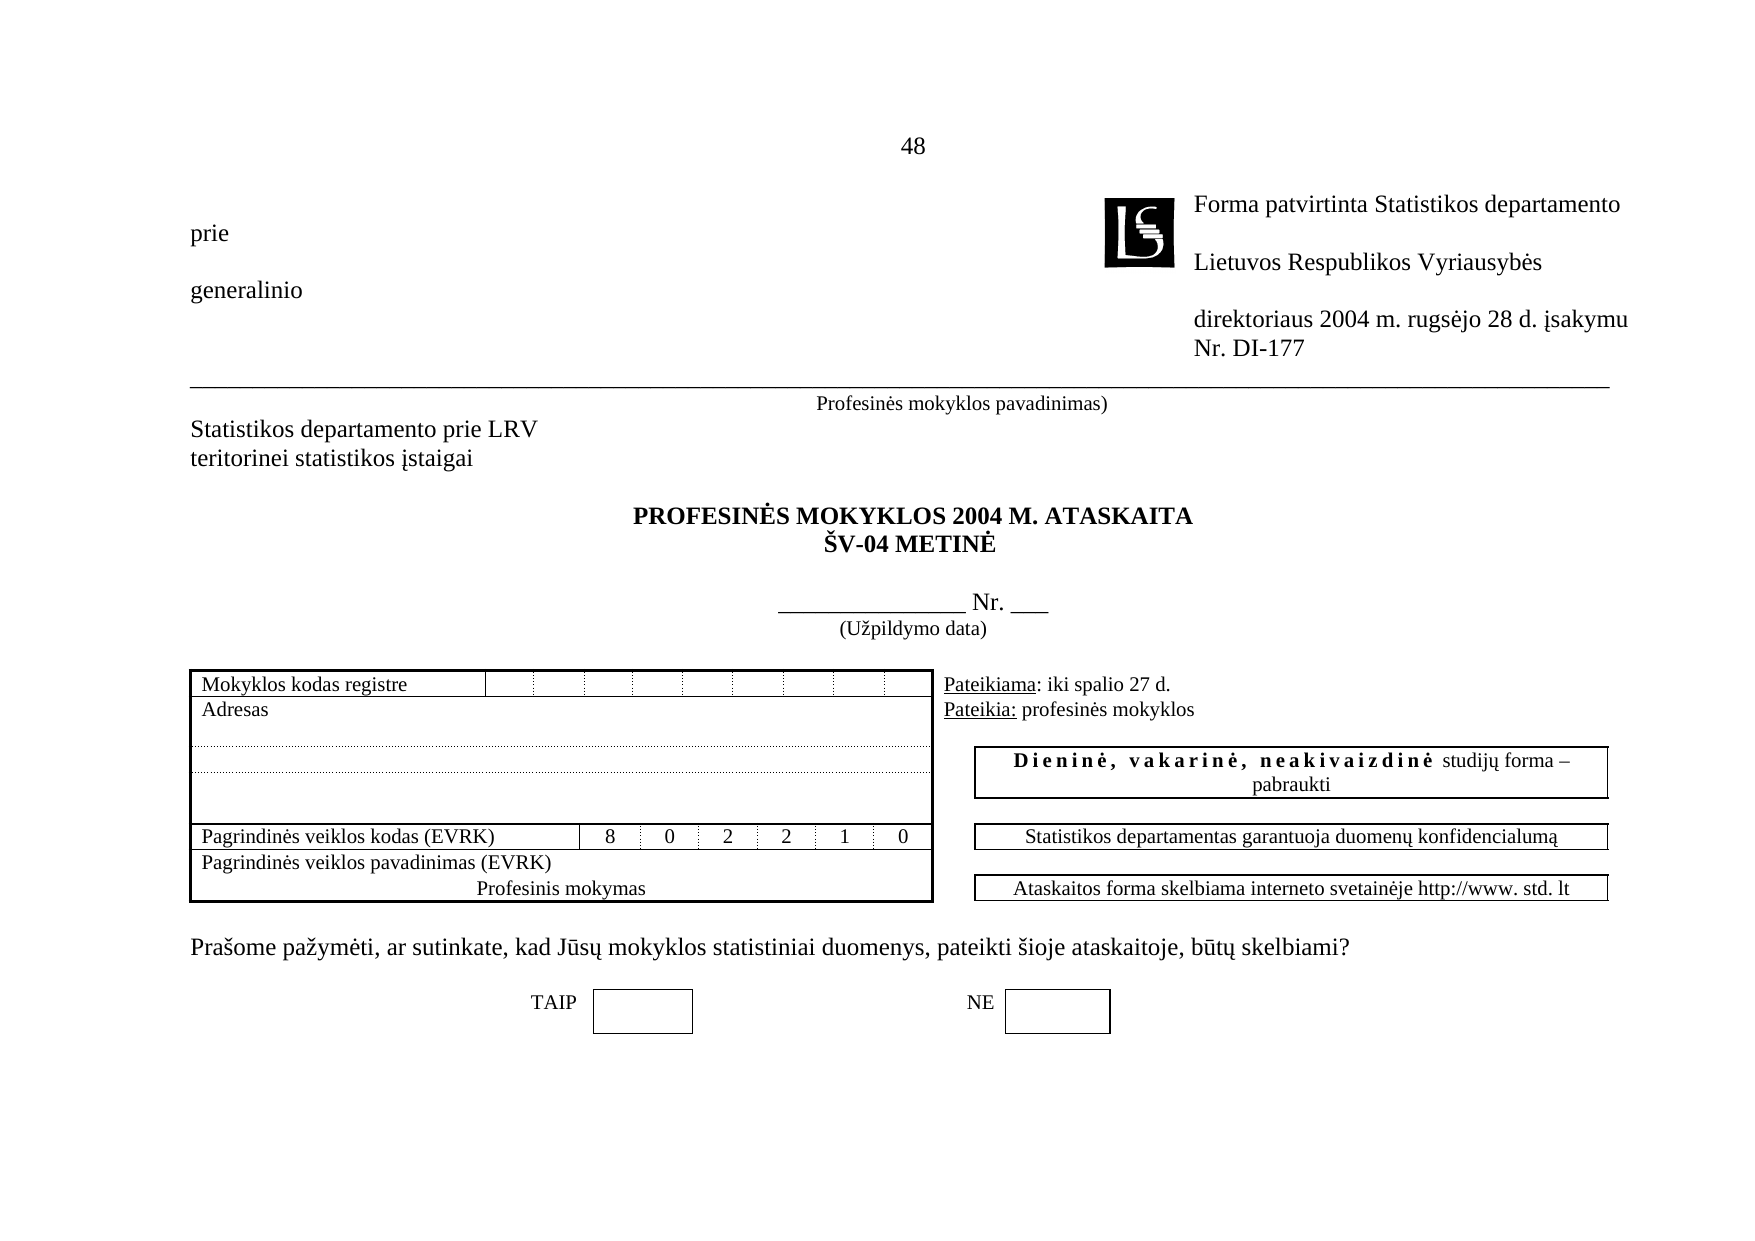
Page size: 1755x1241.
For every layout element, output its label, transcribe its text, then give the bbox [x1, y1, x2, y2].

table_header [733, 672, 783, 696]
table_header [632, 672, 683, 696]
table_cell 8 [580, 825, 640, 848]
table_cell Pateikia: profesinės mokyklos [934, 696, 1608, 721]
table_cell dieninė, vakarinė, neakivaizdinė studijų forma – pabraukti [976, 748, 1607, 797]
table_cell 0 [640, 825, 699, 848]
table_header [486, 672, 533, 696]
table_cell [975, 850, 1608, 874]
text Lietuvos Respublikos Vyriausybės generalinio [190, 247, 1642, 304]
table_header TAIP [190, 989, 593, 1033]
text PROFESINĖS MOKYKLOS 2004 m. ataskaita [190, 501, 1636, 529]
table_cell Statistikos departamentas garantuoja duomenų konfidencialumą [976, 825, 1607, 848]
table_header Mokyklos kodas registre [192, 672, 485, 696]
table_header [834, 672, 884, 696]
text Statistikos departamento prie LRV [190, 414, 1636, 443]
table_header Pateikiama: iki spalio 27 d. [934, 669, 1608, 696]
table_cell 0 [874, 825, 931, 848]
table_cell Adresas [192, 697, 931, 746]
table_cell Profesinis mokymas [192, 874, 931, 900]
table_cell 2 [699, 825, 757, 848]
text Prašome pažymėti, ar sutinkate, kad Jūsų mokyklos statistiniai duomenys, pateikti šioje ataskaitoje, būtų skelbiami? [190, 932, 1636, 960]
table_cell Pagrindinės veiklos kodas (EVRK) [192, 825, 579, 848]
table_cell Pagrindinės veiklos pavadinimas (EVRK) [192, 850, 931, 874]
text teritorinei statistikos įstaigai [190, 443, 1636, 472]
table_cell [934, 849, 975, 874]
text ŠV-04 metinė [190, 529, 1636, 558]
text Forma patvirtinta Statistikos departamento prie [190, 189, 1642, 247]
table_header [1006, 990, 1109, 1033]
table_cell 2 [757, 825, 815, 848]
table_cell [934, 721, 1608, 746]
table_cell [934, 823, 974, 848]
table_header [534, 672, 584, 696]
table_cell [975, 799, 1608, 823]
text Profesinės mokyklos pavadinimas) [190, 391, 1636, 414]
text _______________ Nr. ___ [190, 587, 1636, 616]
table_cell [192, 797, 931, 823]
table_cell [934, 746, 974, 797]
table_header NE [693, 989, 1005, 1033]
text (Užpildymo data) [190, 616, 1636, 640]
table_header [594, 990, 692, 1033]
table_cell [192, 772, 931, 797]
table_header [884, 672, 931, 696]
table_cell [934, 874, 974, 900]
table_cell [192, 746, 931, 772]
table_header [584, 672, 632, 696]
table_cell 1 [815, 825, 874, 848]
table_header [783, 672, 834, 696]
table_header [683, 672, 733, 696]
table_cell Ataskaitos forma skelbiama interneto svetainėje http://www. std. lt [976, 876, 1607, 900]
text direktoriaus 2004 m. rugsėjo 28 d. įsakymu [190, 304, 1642, 333]
table_cell [934, 797, 975, 823]
text Nr. DI-177 [190, 333, 1642, 362]
